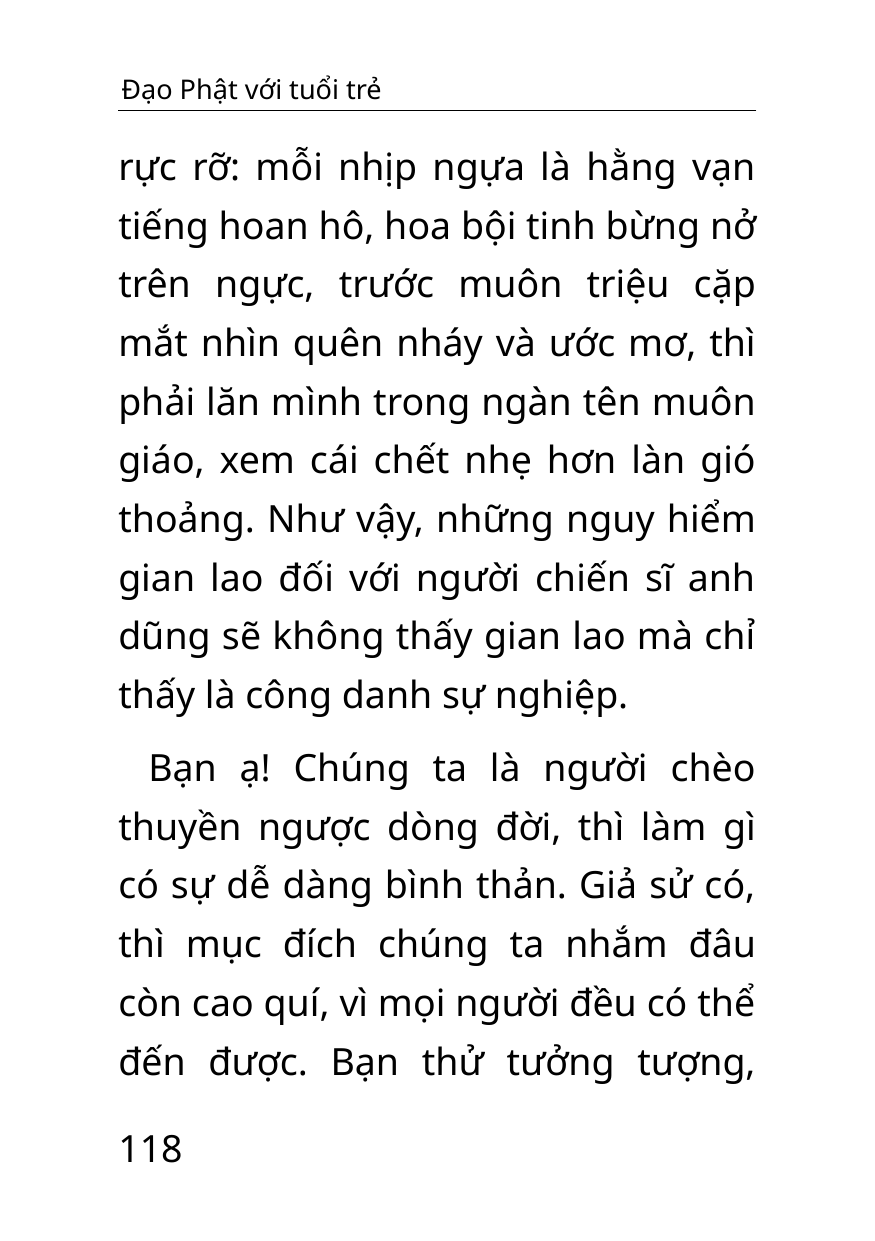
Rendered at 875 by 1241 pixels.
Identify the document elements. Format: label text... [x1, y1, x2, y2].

text Bạn ạ! Chúng ta là người chèo thuyền ngược dòng đời, thì làm gì có sự dễ dàng bình thản. Giả sử có, thì mục đích chúng ta nhắm đâu còn cao quí, vì mọi người đều có thể đến được. Bạn thử tưởng tượng, [118, 742, 756, 1086]
text rực rỡ: mỗi nhịp ngựa là hằng vạn tiếng hoan hô, hoa bội tinh bừng nở trên ngực, trước muôn triệu cặp mắt nhìn quên nháy và ước mơ, thì phải lăn mình trong ngàn tên muôn giáo, xem cái chết nhẹ hơn làn gió thoảng. Như vậy, những nguy hiểm gian lao đối với người chiến sĩ anh dũng sẽ không thấy gian lao mà chỉ thấy là công danh sự nghiệp. [118, 141, 756, 719]
